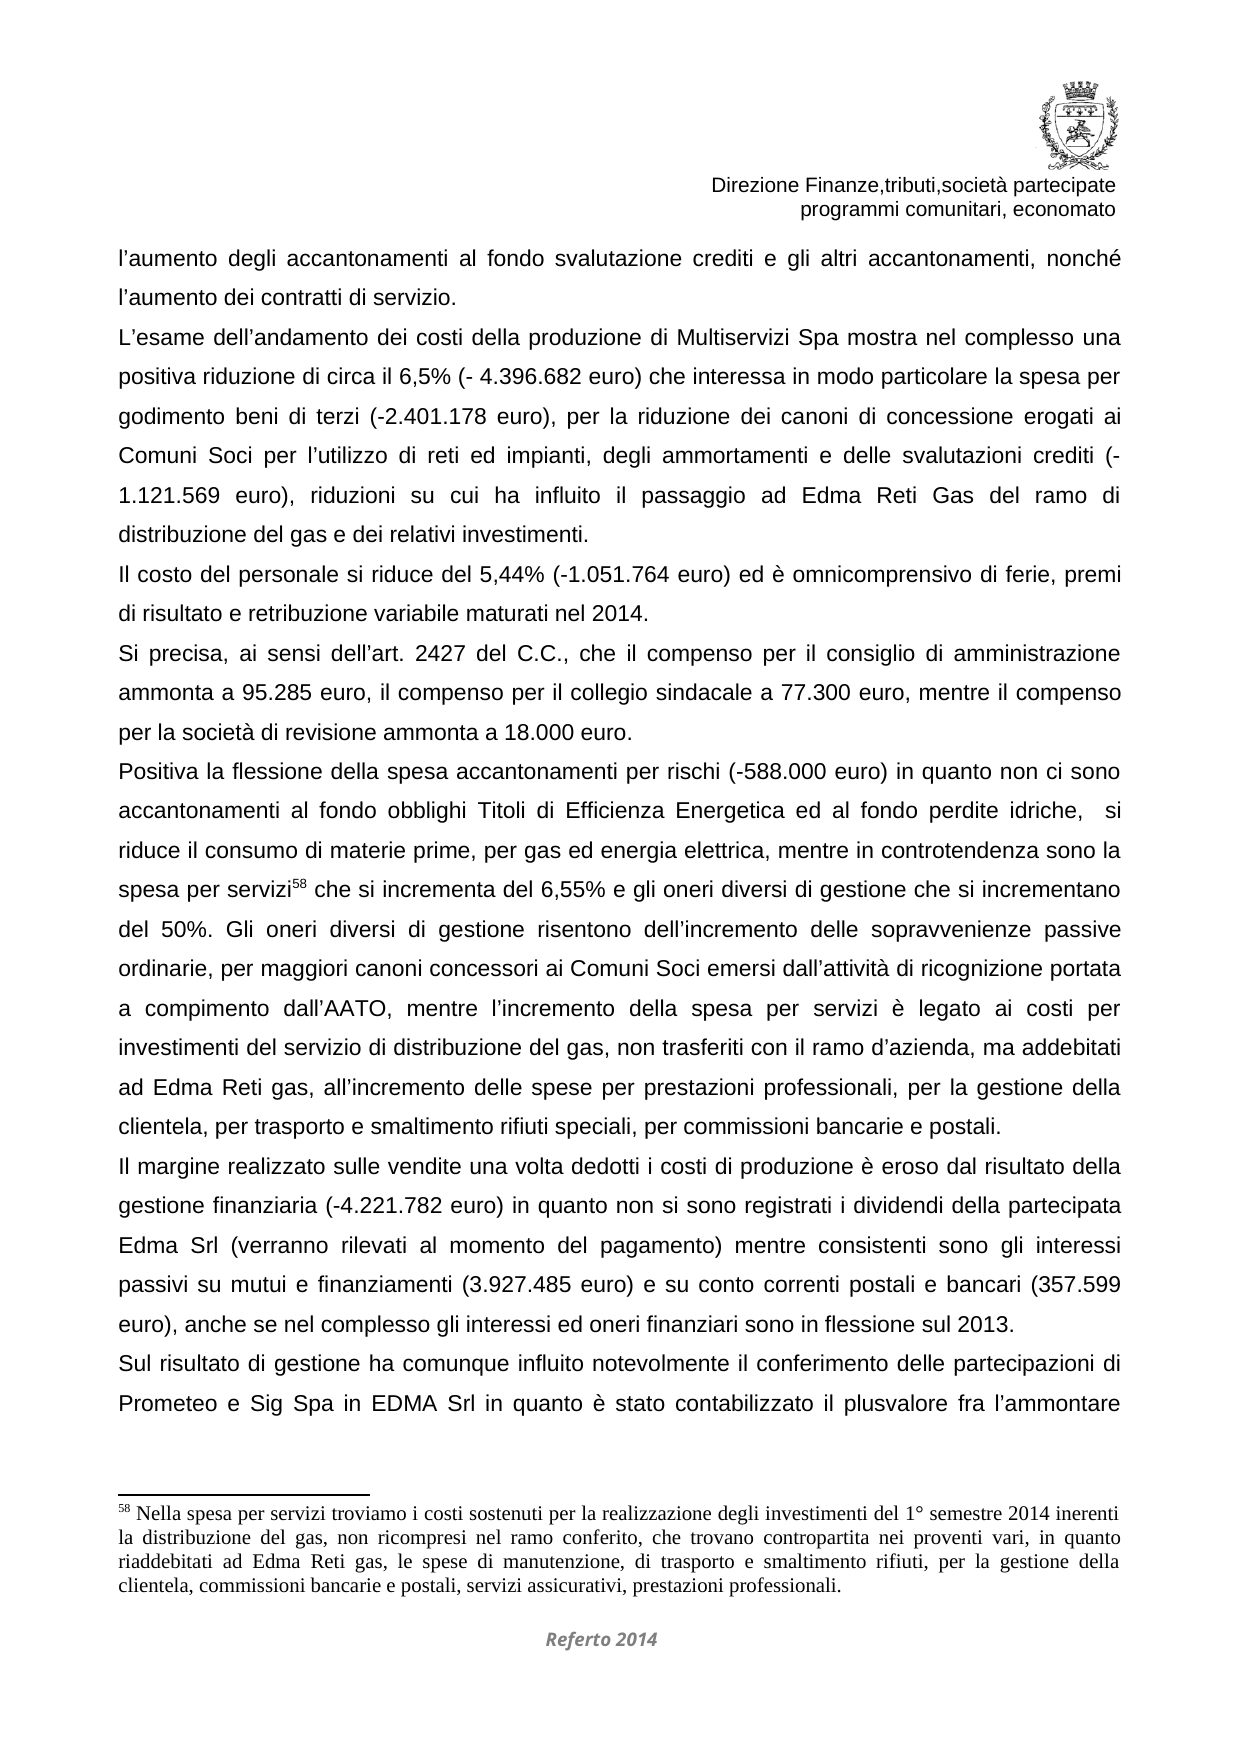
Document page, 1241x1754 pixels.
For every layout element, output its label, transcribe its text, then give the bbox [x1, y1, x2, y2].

text l’aumento degli accantonamenti al fondo svalutazione crediti e gli altri accantonamenti, nonché l’aumento dei contratti di servizio. [118, 245, 1122, 311]
text Si precisa, ai sensi dell’art. 2427 del C.C., che il compenso per il consiglio di amministrazione ammonta a 95.285 euro, il compenso per il collegio sindacale a 77.300 euro, mentre il compenso per la società di revisione ammonta a 18.000 euro. [118, 639, 1122, 745]
text Sul risultato di gestione ha comunque influito notevolmente il conferimento delle partecipazioni di Prometeo e Sig Spa in EDMA Srl in quanto è stato contabilizzato il plusvalore fra l’ammontare [118, 1350, 1122, 1416]
picture [1035, 73, 1123, 173]
text Positiva la flessione della spesa accantonamenti per rischi (-588.000 euro) in quanto non ci sono accantonamenti al fondo obblighi Titoli di Efficienza Energetica ed al fondo perdite idriche, si riduce il consumo di materie prime, per gas ed energia elettrica, mentre in controtendenza sono la spesa per servizi che si incrementa del 6,55% e gli oneri diversi di gestione che si incrementano del 50%. Gli oneri diversi di gestione risentono dell’incremento delle sopravvenienze passive ordinarie, per maggiori canoni concessori ai Comuni Soci emersi dall’attività di ricognizione portata a compimento dall’AATO, mentre l’incremento della spesa per servizi è legato ai costi per investimenti del servizio di distribuzione del gas, non trasferiti con il ramo d’azienda, ma addebitati ad Edma Reti gas, all’incremento delle spese per prestazioni professionali, per la gestione della clientela, per trasporto e smaltimento rifiuti speciali, per commissioni bancarie e postali. [118, 758, 1122, 1140]
text Nella spesa per servizi troviamo i costi sostenuti per la realizzazione degli investimenti del 1° semestre 2014 inerenti la distribuzione del gas, non ricompresi nel ramo conferito, che trovano contropartita nei proventi vari, in quanto riaddebitati ad Edma Reti gas, le spese di manutenzione, di trasporto e smaltimento rifiuti, per la gestione della clientela, commissioni bancarie e postali, servizi assicurativi, prestazioni professionali. [118, 1501, 1122, 1597]
text L’esame dell’andamento dei costi della produzione di Multiservizi Spa mostra nel complesso una positiva riduzione di circa il 6,5% (- 4.396.682 euro) che interessa in modo particolare la spesa per godimento beni di terzi (-2.401.178 euro), per la riduzione dei canoni di concessione erogati ai Comuni Soci per l’utilizzo di reti ed impianti, degli ammortamenti e delle svalutazioni crediti (- 1.121.569 euro), riduzioni su cui ha influito il passaggio ad Edma Reti Gas del ramo di distribuzione del gas e dei relativi investimenti. [118, 324, 1122, 547]
text Il costo del personale si riduce del 5,44% (-1.051.764 euro) ed è omnicomprensivo di ferie, premi di risultato e retribuzione variabile maturati nel 2014. [118, 561, 1122, 626]
text Il margine realizzato sulle vendite una volta dedotti i costi di produzione è eroso dal risultato della gestione finanziaria (-4.221.782 euro) in quanto non si sono registrati i dividendi della partecipata Edma Srl (verranno rilevati al momento del pagamento) mentre consistenti sono gli interessi passivi su mutui e finanziamenti (3.927.485 euro) e su conto correnti postali e bancari (357.599 euro), anche se nel complesso gli interessi ed oneri finanziari sono in flessione sul 2013. [118, 1153, 1122, 1337]
